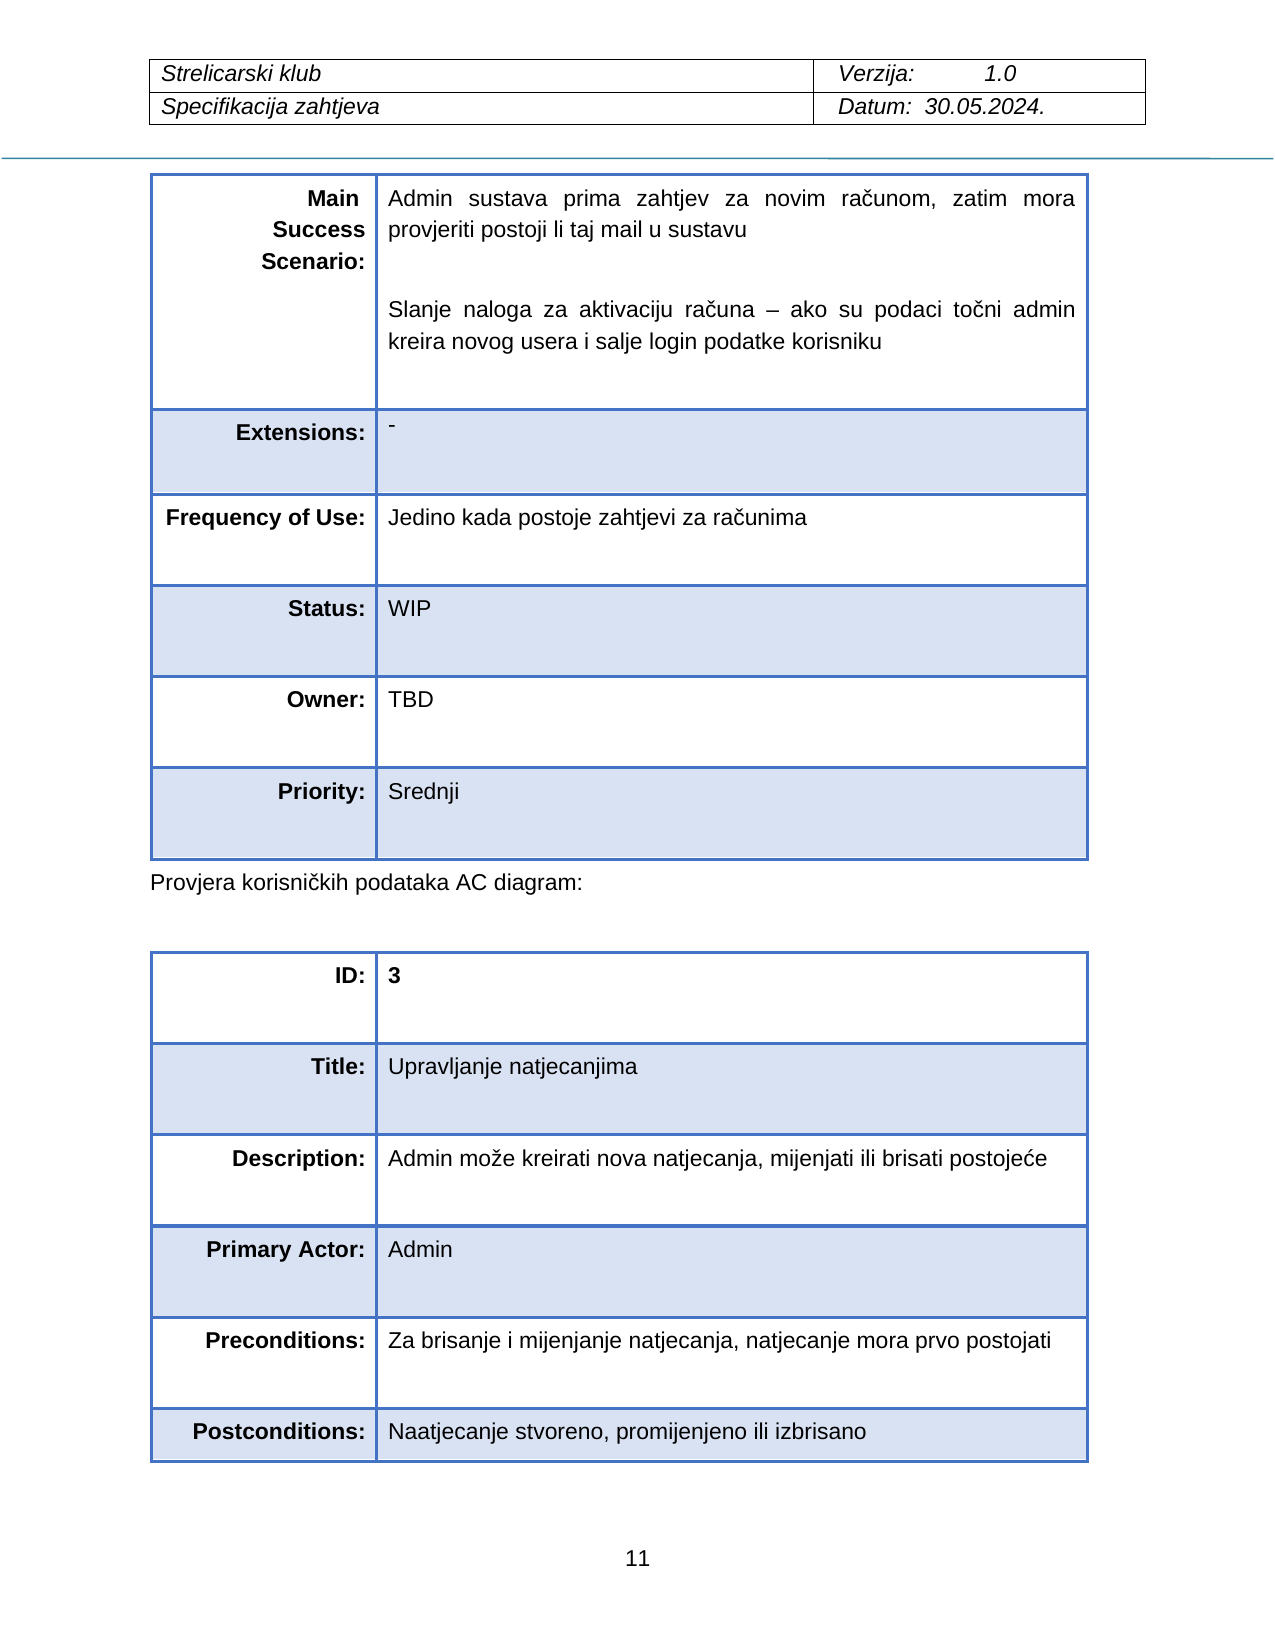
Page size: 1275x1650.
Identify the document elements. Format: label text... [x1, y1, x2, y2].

table_cell WIP [378, 587, 1086, 675]
table_cell Postconditions: [153, 1410, 375, 1459]
text Provjera korisničkih podataka AC diagram: [150, 869, 1125, 895]
table_cell Frequency of Use: [153, 496, 375, 584]
table_cell Za brisanje i mijenjanje natjecanja, natjecanje mora prvo postojati [378, 1319, 1086, 1407]
table_cell Description: [153, 1136, 375, 1224]
table_cell Naatjecanje stvoreno, promijenjeno ili izbrisano [378, 1410, 1086, 1459]
table_cell Priority: [153, 769, 375, 857]
table_header ID: [153, 954, 375, 1042]
table_cell Upravljanje natjecanjima [378, 1045, 1086, 1133]
table_cell Admin može kreirati nova natjecanja, mijenjati ili brisati postojeće [378, 1136, 1086, 1224]
table_cell Main Success Scenario: [153, 176, 375, 407]
table_header 3 [378, 954, 1086, 1042]
table_cell - [378, 411, 1086, 492]
table_cell TBD [378, 678, 1086, 766]
table_cell Preconditions: [153, 1319, 375, 1407]
table_cell Admin [378, 1228, 1086, 1316]
table_cell Status: [153, 587, 375, 675]
table_cell Srednji [378, 769, 1086, 857]
table_cell Title: [153, 1045, 375, 1133]
table_cell Jedino kada postoje zahtjevi za računima [378, 496, 1086, 584]
table_cell Owner: [153, 678, 375, 766]
table_cell Primary Actor: [153, 1228, 375, 1316]
table_cell Admin sustava prima zahtjev za novim računom, zatim mora provjeriti postoji li taj mail u sustavu Slanje naloga za aktivaciju računa – ako su podaci točni admin kreira novog usera i salje login podatke korisniku [378, 176, 1086, 407]
table_cell Extensions: [153, 411, 375, 492]
